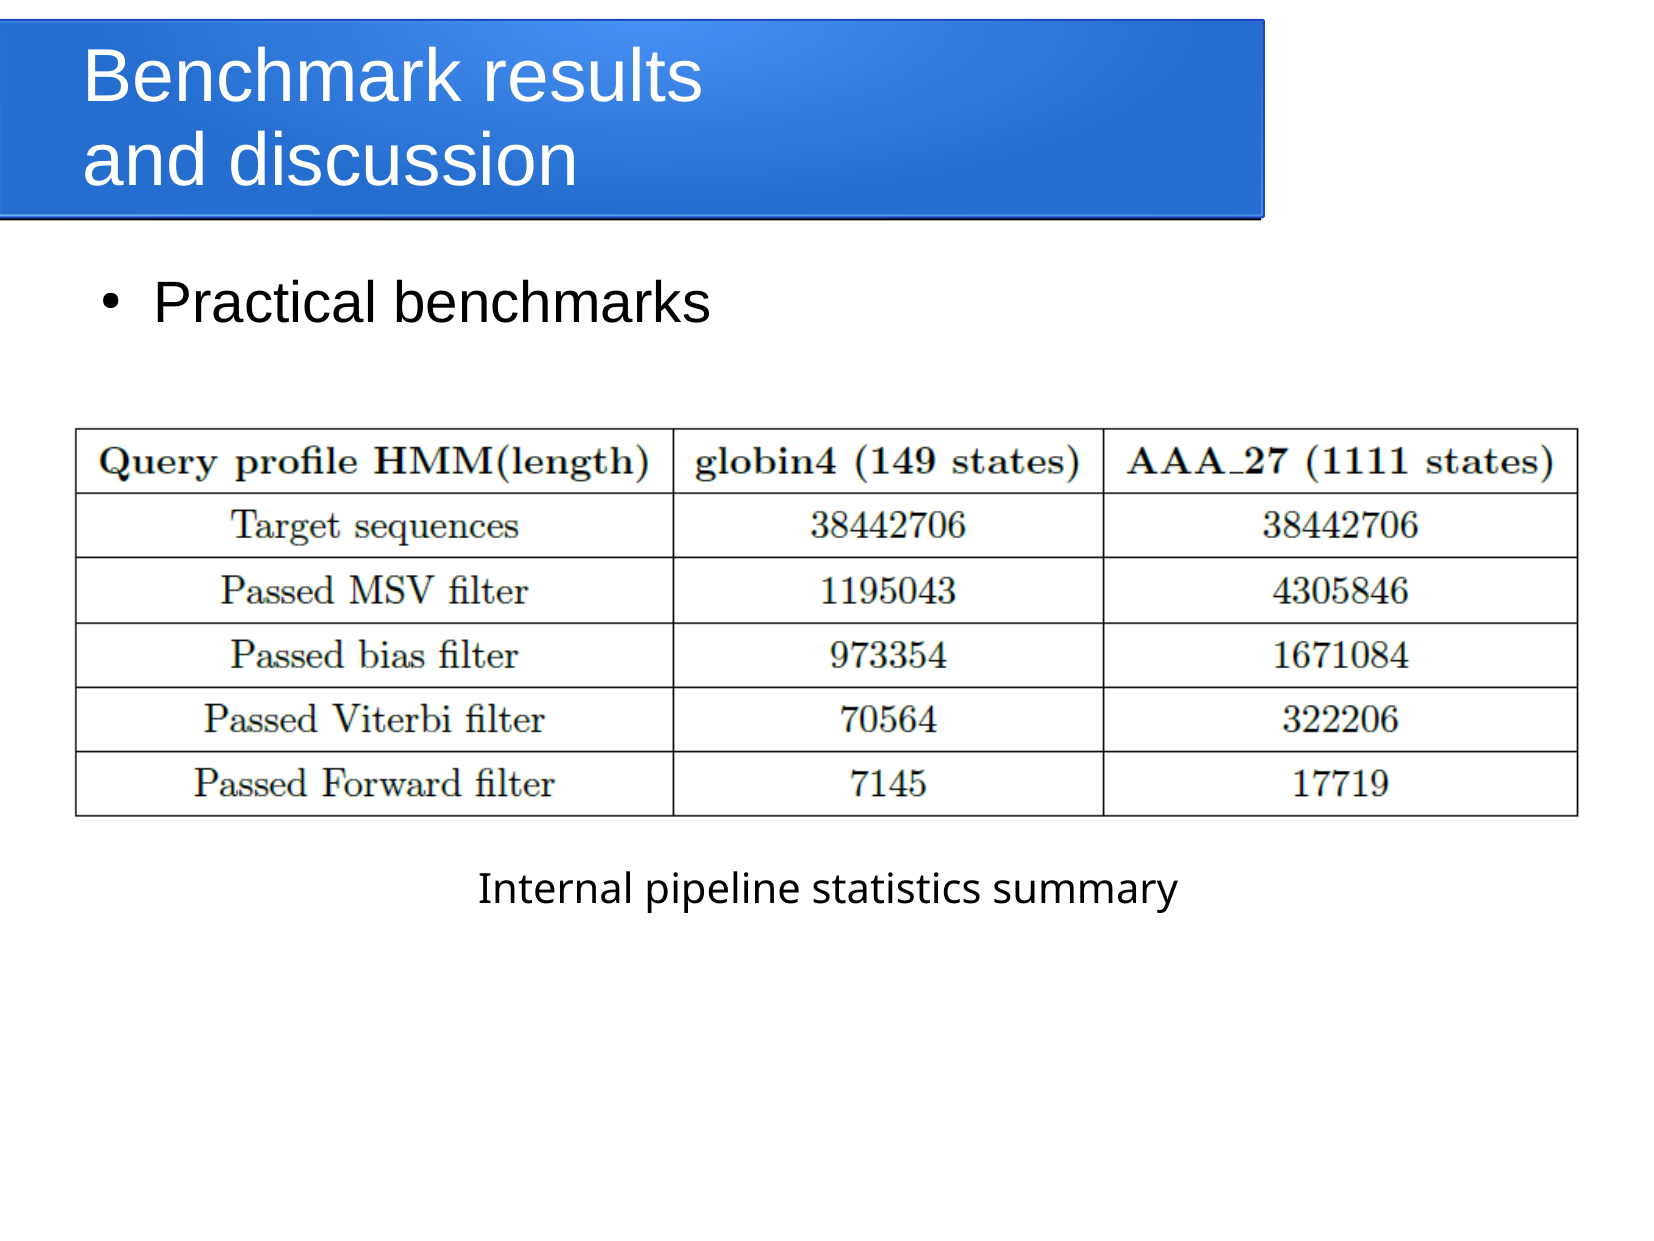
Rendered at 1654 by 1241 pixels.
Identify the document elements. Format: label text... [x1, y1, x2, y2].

list Practical benchmarks [82, 269, 1538, 419]
picture [66, 419, 1588, 831]
title Benchmark results and discussion [82, 25, 1250, 211]
list Practical benchmarks [82, 831, 1538, 1201]
text_box Internal pipeline statistics summary [463, 851, 1326, 923]
